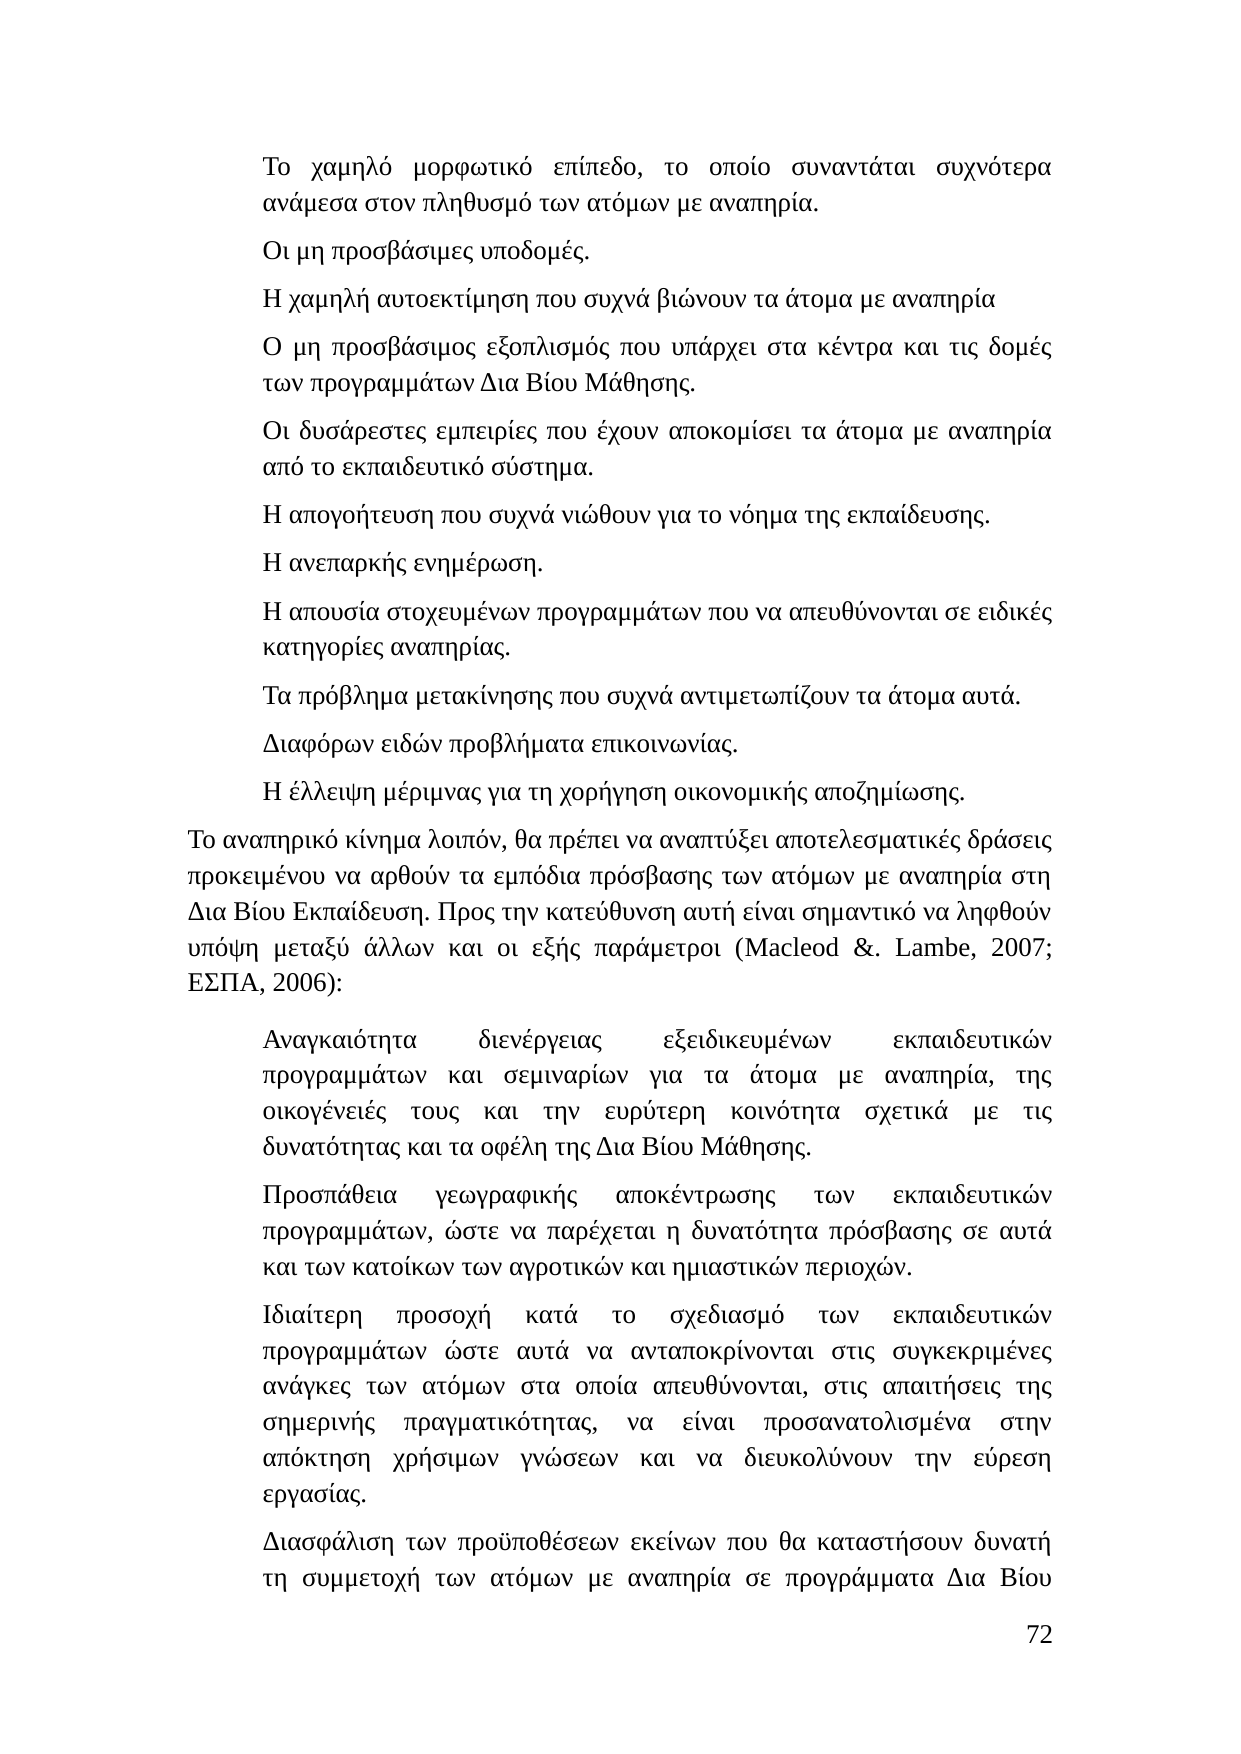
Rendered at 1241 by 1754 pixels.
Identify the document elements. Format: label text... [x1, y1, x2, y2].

text Προσπάθεια γεωγραφικής αποκέντρωσης των εκπαιδευτικών προγραμμάτων, ώστε να παρέχεται η δυνατότητα πρόσβασης σε αυτά και των κατοίκων των αγροτικών και ημιαστικών περιοχών. [262, 1178, 1053, 1281]
text Ιδιαίτερη προσοχή κατά το σχεδιασμό των εκπαιδευτικών προγραμμάτων ώστε αυτά να ανταποκρίνονται στις συγκεκριμένες ανάγκες των ατόμων στα οποία απευθύνονται, στις απαιτήσεις της σημερινής πραγματικότητας, να είναι προσανατολισμένα στην απόκτηση χρήσιμων γνώσεων και να διευκολύνουν την εύρεση εργασίας. [262, 1298, 1053, 1508]
text Διαφόρων ειδών προβλήματα επικοινωνίας. [262, 727, 1053, 758]
text Το αναπηρικό κίνημα λοιπόν, θα πρέπει να αναπτύξει αποτελεσματικές δράσεις προκειμένου να αρθούν τα εμπόδια πρόσβασης των ατόμων με αναπηρία στη Δια Βίου Εκπαίδευση. Προς την κατεύθυνση αυτή είναι σημαντικό να ληφθούν υπόψη μεταξύ άλλων και οι εξής παράμετροι (Macleod &. Lambe, 2007; ΕΣΠΑ, 2006): [187, 823, 1053, 997]
text Οι μη προσβάσιμες υποδομές. [262, 234, 1053, 265]
text To χαμηλό μορφωτικό επίπεδο, το οποίο συναντάται συχνότερα ανάμεσα στον πληθυσμό των ατόμων με αναπηρία. [262, 150, 1053, 217]
text Η απογοήτευση που συχνά νιώθουν για το νόημα της εκπαίδευσης. [262, 498, 1053, 529]
text Η απουσία στοχευμένων προγραμμάτων που να απευθύνονται σε ειδικές κατηγορίες αναπηρίας. [262, 595, 1053, 662]
text Τα πρόβλημα μετακίνησης που συχνά αντιμετωπίζουν τα άτομα αυτά. [262, 679, 1053, 710]
text Ο μη προσβάσιμος εξοπλισμός που υπάρχει στα κέντρα και τις δομές των προγραμμάτων Δια Βίου Μάθησης. [262, 330, 1053, 397]
text Η ανεπαρκής ενημέρωση. [262, 547, 1053, 578]
text Οι δυσάρεστες εμπειρίες που έχουν αποκομίσει τα άτομα με αναπηρία από το εκπαιδευτικό σύστημα. [262, 414, 1053, 481]
text Διασφάλιση των προϋποθέσεων εκείνων που θα καταστήσουν δυνατή τη συμμετοχή των ατόμων με αναπηρία σε προγράμματα Δια Βίου [262, 1525, 1053, 1592]
text Η χαμηλή αυτοεκτίμηση που συχνά βιώνουν τα άτομα με αναπηρία [262, 282, 1053, 313]
text Η έλλειψη μέριμνας για τη χορήγηση οικονομικής αποζημίωσης. [262, 775, 1053, 806]
text Αναγκαιότητα διενέργειας εξειδικευμένων εκπαιδευτικών προγραμμάτων και σεμιναρίων για τα άτομα με αναπηρία, της οικογένειές τους και την ευρύτερη κοινότητα σχετικά με τις δυνατότητας και τα οφέλη της Δια Βίου Μάθησης. [262, 1023, 1053, 1161]
